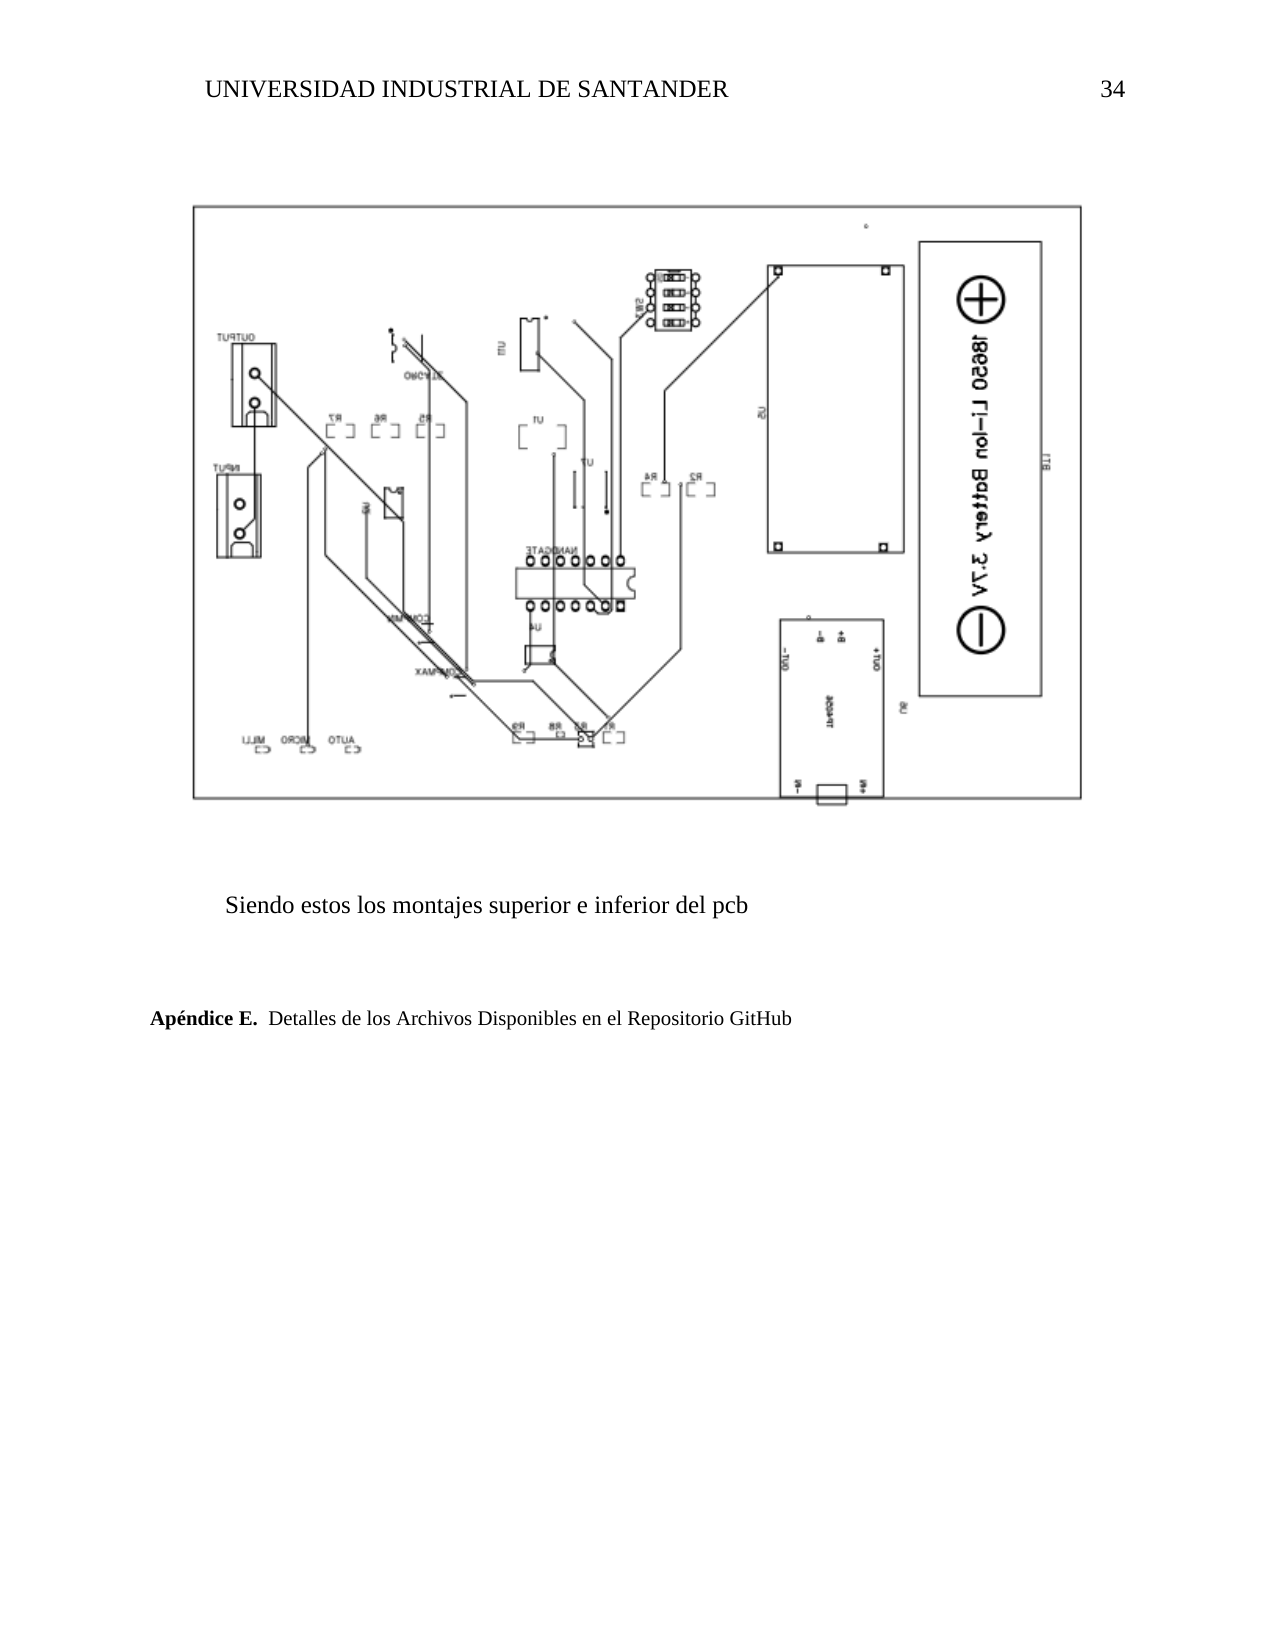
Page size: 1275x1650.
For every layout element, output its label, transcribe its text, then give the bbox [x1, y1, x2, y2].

text Siendo estos los montajes superior e inferior del pcb [150, 891, 1125, 919]
subtitle Apéndice E. Detalles de los Archivos Disponibles en el Repositorio GitHub [150, 1006, 1125, 1030]
picture [179, 188, 1096, 819]
